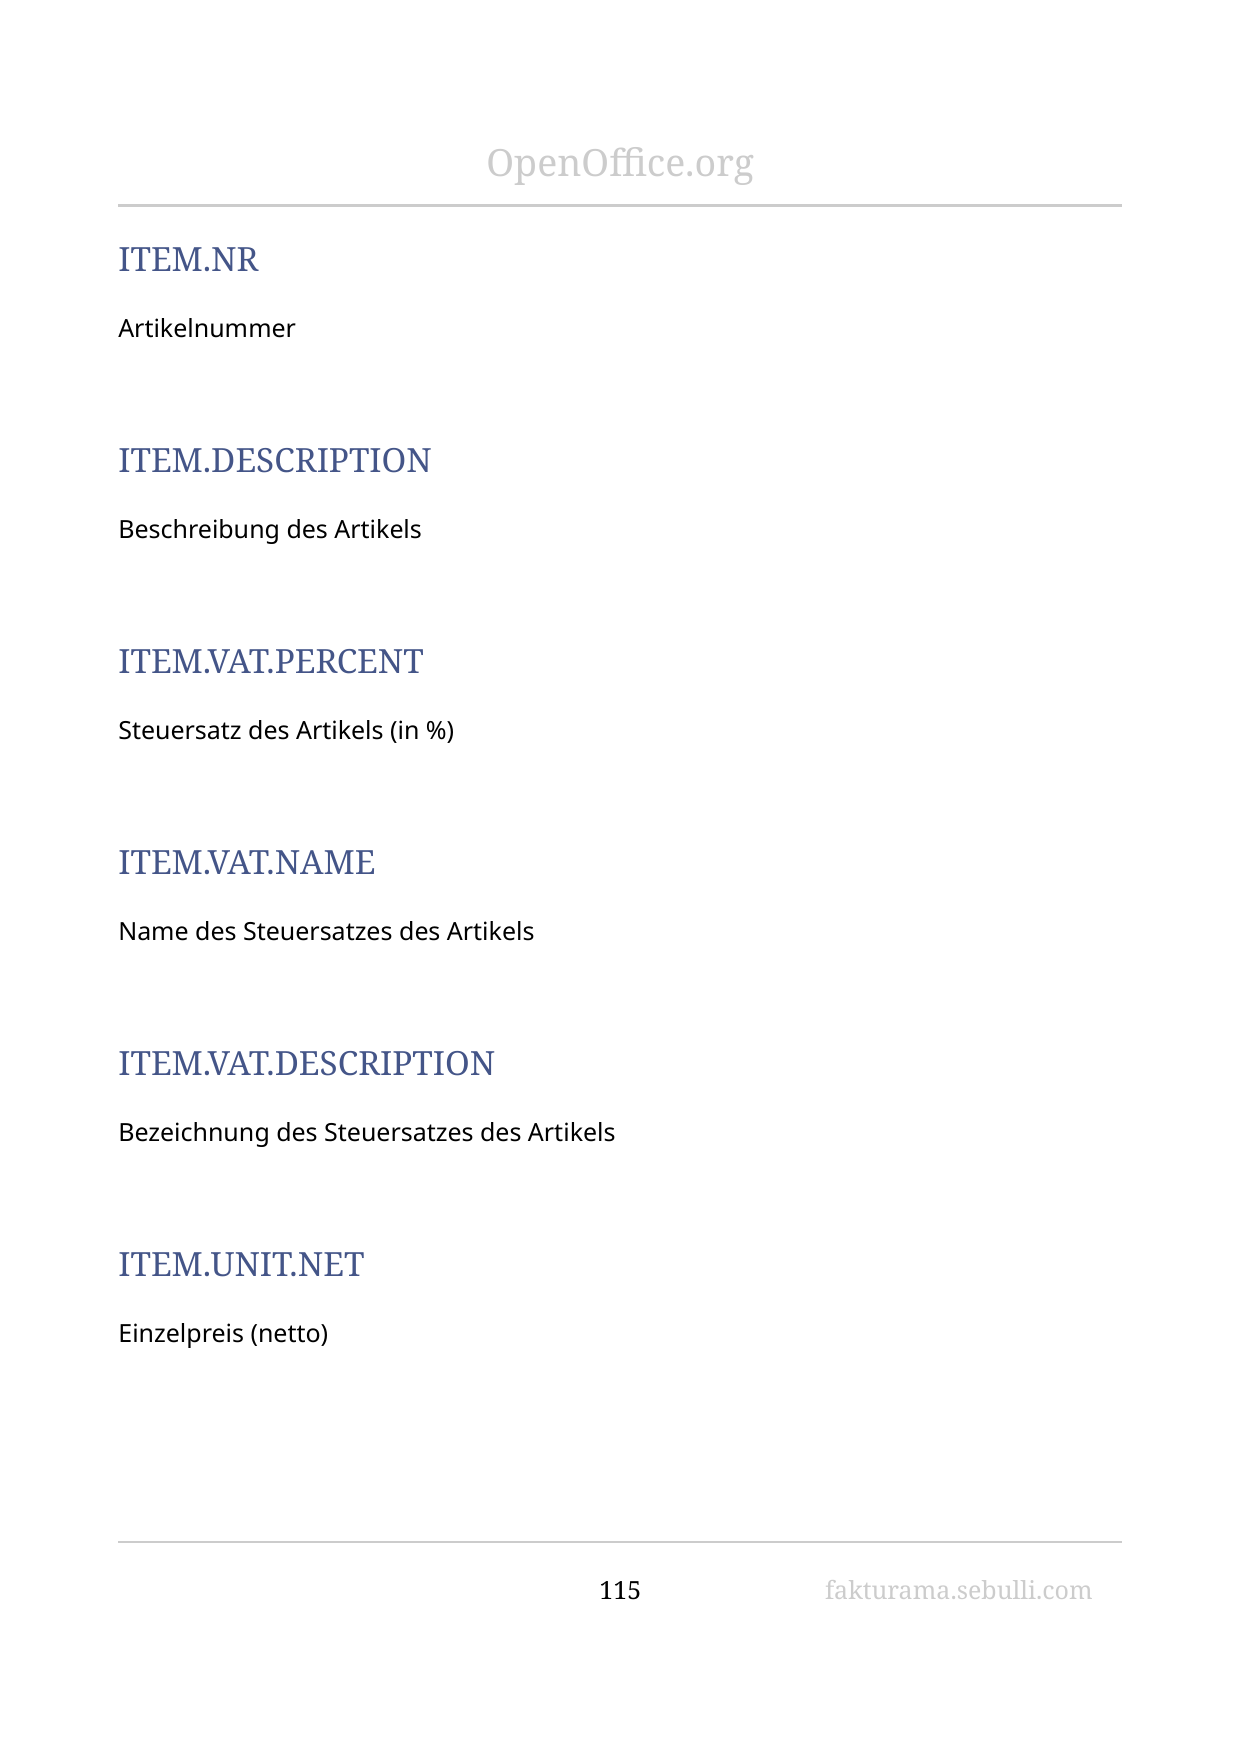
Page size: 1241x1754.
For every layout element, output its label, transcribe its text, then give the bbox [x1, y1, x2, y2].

text Einzelpreis (netto) [118, 1316, 1122, 1350]
subtitle ITEM.VAT.PERCENT [118, 638, 1122, 683]
subtitle ITEM.DESCRIPTION [118, 437, 1122, 482]
subtitle ITEM.UNIT.NET [118, 1241, 1122, 1286]
text Beschreibung des Artikels [118, 512, 1122, 546]
text Name des Steuersatzes des Artikels [118, 914, 1122, 948]
subtitle ITEM.NR [118, 236, 1122, 282]
subtitle ITEM.VAT.NAME [118, 839, 1122, 884]
text Bezeichnung des Steuersatzes des Artikels [118, 1115, 1122, 1149]
text Artikelnummer [118, 311, 1122, 345]
subtitle ITEM.VAT.DESCRIPTION [118, 1040, 1122, 1085]
text Steuersatz des Artikels (in %) [118, 713, 1122, 747]
